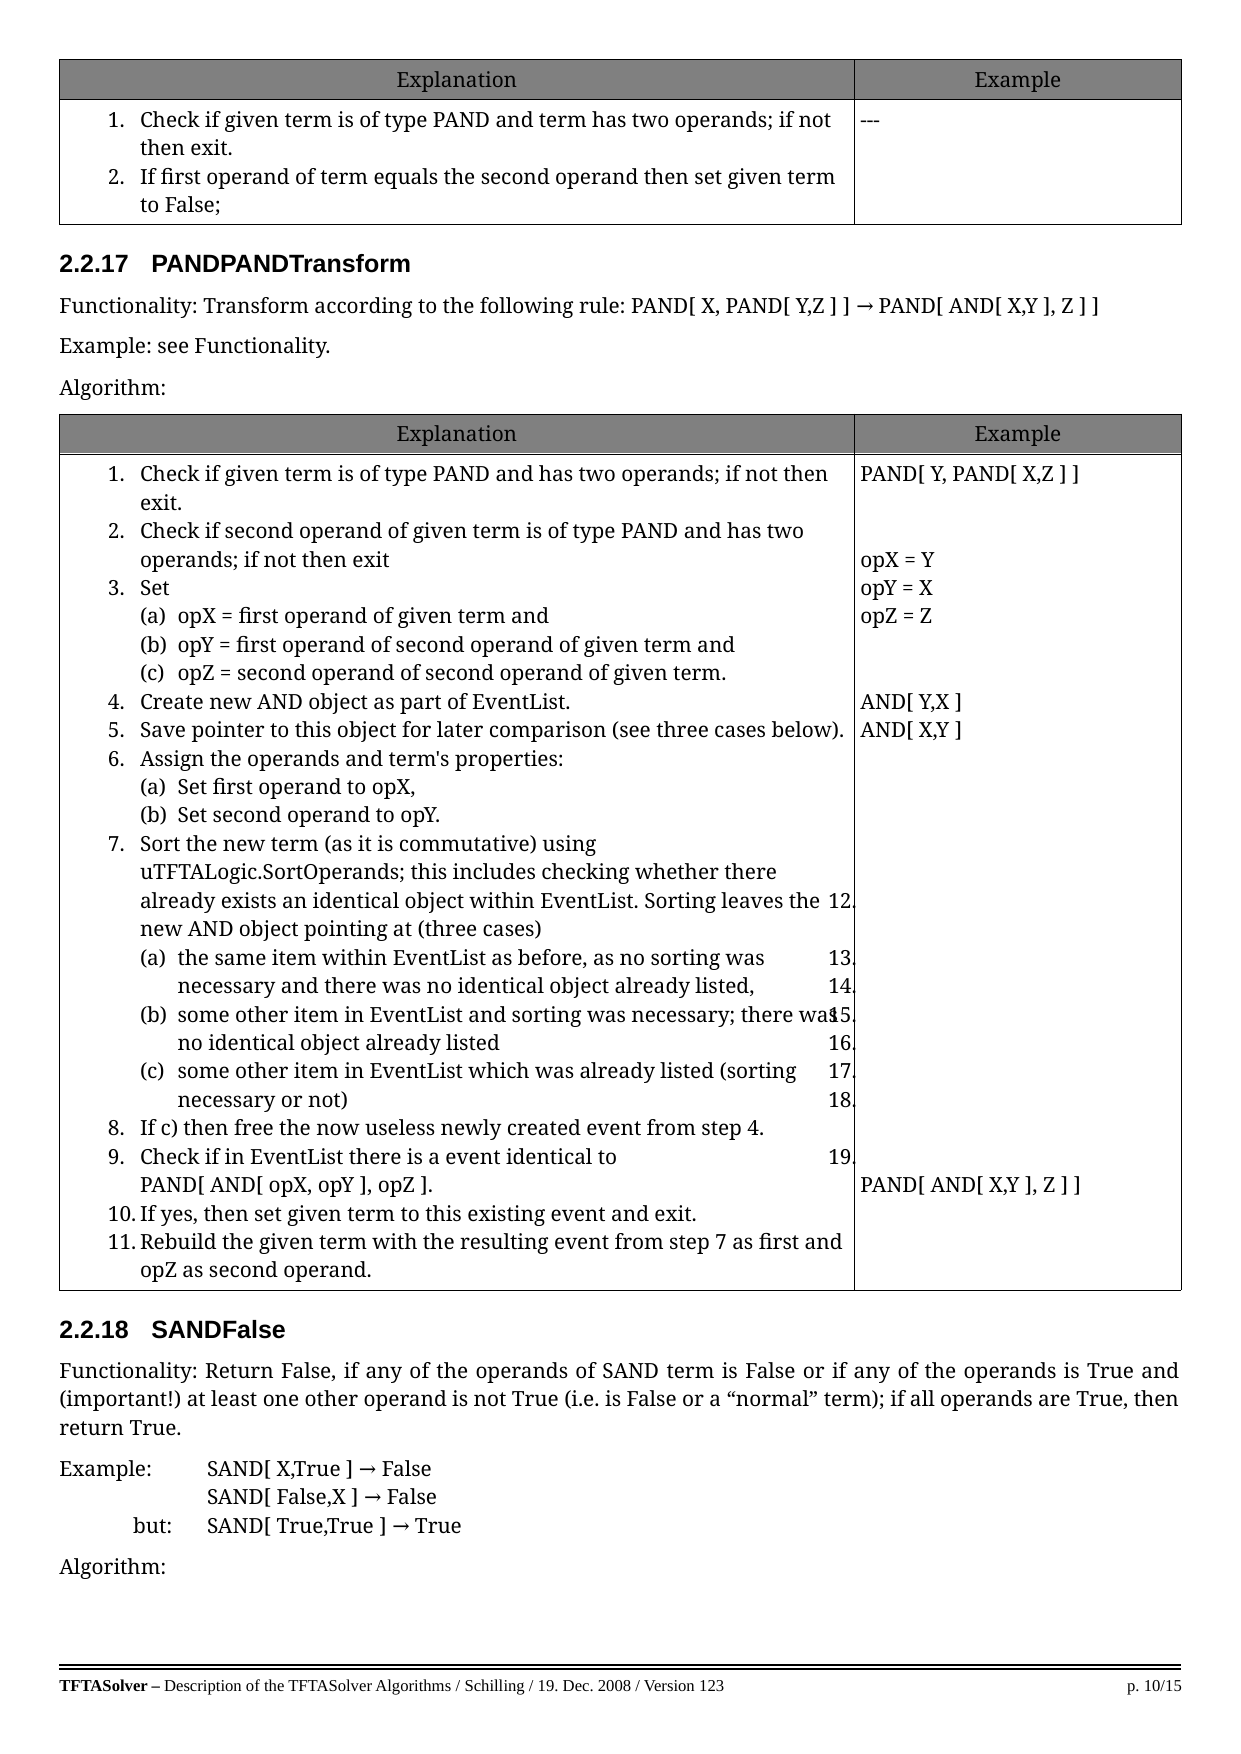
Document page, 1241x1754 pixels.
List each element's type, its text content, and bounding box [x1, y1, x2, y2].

table_header Example [855, 415, 1181, 453]
subtitle SANDFalse [59, 1315, 1181, 1344]
table_header Example [855, 60, 1181, 99]
table_cell --- [855, 100, 1181, 224]
text Algorithm: [59, 373, 1181, 401]
text Example: SAND[ X,True ] → False SAND[ False,X ] → False but: SAND[ True,True ] → True [59, 1454, 1181, 1539]
table_cell Check if given term is of type PAND and term has two operands; if not then exit. If first operand of term equals the second operand then set given term to False; [60, 100, 854, 224]
subtitle PANDPANDTransform [59, 249, 1181, 278]
text Functionality: Return False, if any of the operands of SAND term is False or if any of the operands is True and (important!) at least one other operand is not True (i.e. is False or a “normal” term); if all operands are True, then return True. [59, 1356, 1181, 1441]
text Functionality: Transform according to the following rule: PAND[ X, PAND[ Y,Z ] ] → PAND[ AND[ X,Y ], Z ] ] [59, 291, 1181, 319]
table_cell Check if given term is of type PAND and has two operands; if not then exit. Check if second operand of given term is of type PAND and has two operands; if not then exit Set opX = first operand of given term and opY = first operand of second operand of given term and opZ = second operand of second operand of given term. Create new AND object as part of EventList. Save pointer to this object for later comparison (see three cases below). Assign the operands and term's properties: Set first operand to opX, Set second operand to opY. Sort the new term (as it is commutative) using uTFTALogic.SortOperands; this includes checking whether there already exists an identical object within EventList. Sorting leaves the new AND object pointing at (three cases) the same item within EventList as before, as no sorting was necessary and there was no identical object already listed, some other item in EventList and sorting was necessary; there was no identical object already listed some other item in EventList which was already listed (sorting necessary or not) If c) then free the now useless newly created event from step 4. Check if in EventList there is a event identical to PAND[ AND[ opX, opY ], opZ ]. If yes, then set given term to this existing event and exit. Rebuild the given term with the resulting event from step 7 as first and opZ as second operand. [60, 455, 854, 1290]
text Algorithm: [59, 1552, 1181, 1580]
table_cell PAND[ Y, PAND[ X,Z ] ] opX = Y opY = X opZ = Z AND[ Y,X ] AND[ X,Y ] PAND[ AND[ X,Y ], Z ] ] [855, 455, 1181, 1290]
table_header Explanation [60, 60, 854, 99]
text Example: see Functionality. [59, 332, 1181, 360]
table_header Explanation [60, 415, 854, 453]
